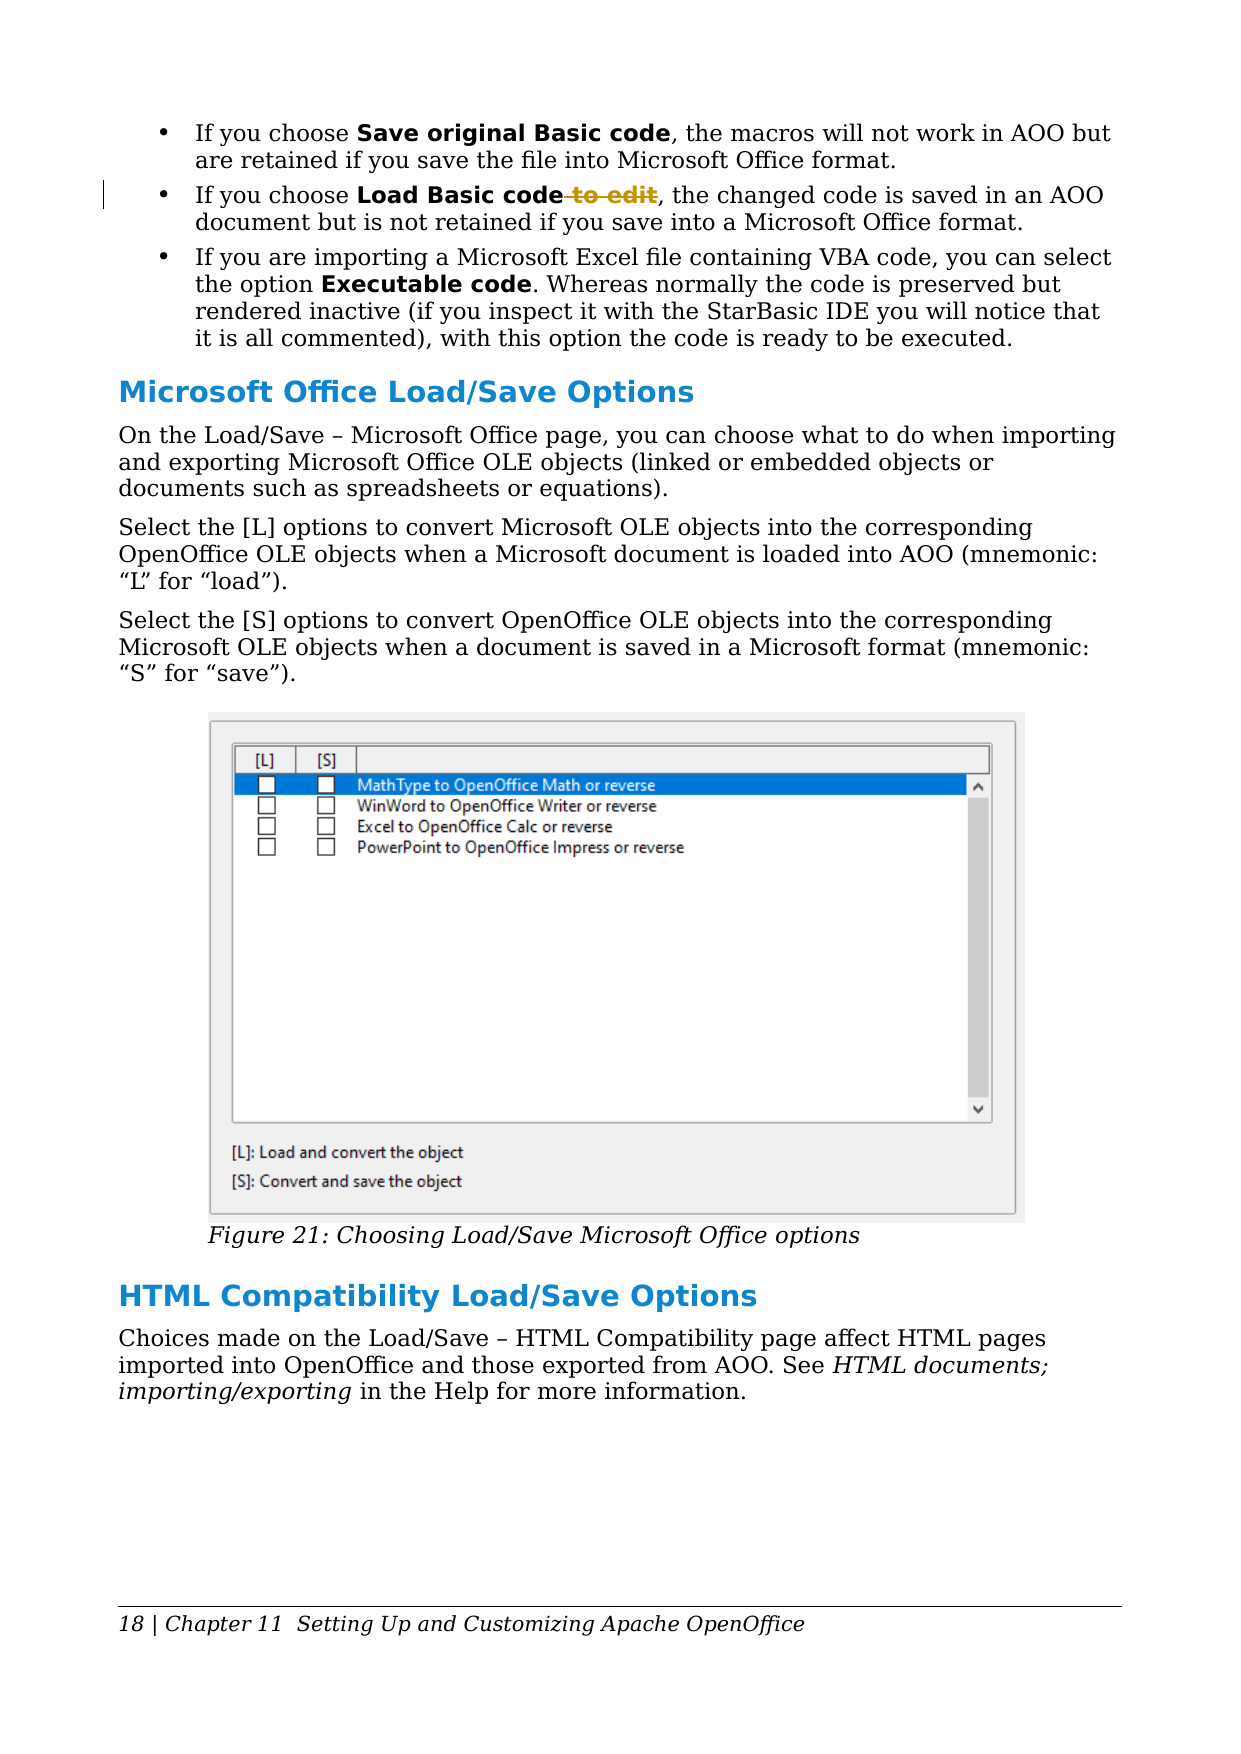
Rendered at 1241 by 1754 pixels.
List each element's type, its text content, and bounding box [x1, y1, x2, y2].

list If you are importing a Microsoft Excel file containing VBA code, you can select the option Executable code. Whereas normally the code is preserved but rendered inactive (if you inspect it with the StarBasic IDE you will notice that it is all commented), with this option the code is ready to be executed. [156, 242, 1122, 351]
subtitle HTML Compatibility Load/Save Options [118, 1279, 1122, 1313]
text On the Load/Save – Microsoft Office page, you can choose what to do when importing and exporting Microsoft Office OLE objects (linked or embedded objects or documents such as spreadsheets or equations). [118, 422, 1122, 502]
list If you choose Load Basic code, the changed code is saved in an AOO document but is not retained if you save into a Microsoft Office format. [156, 180, 1122, 236]
text Select the [L] options to convert Microsoft OLE objects into the corresponding OpenOffice OLE objects when a Microsoft document is loaded into AOO (mnemonic: “L” for “load”). [118, 514, 1122, 594]
list If you choose Save original Basic code, the macros will not work in AOO but are retained if you save the file into Microsoft Office format. [156, 118, 1122, 174]
subtitle Microsoft Office Load/Save Options [118, 376, 1122, 409]
text Choices made on the Load/Save – HTML Compatibility page affect HTML pages imported into OpenOffice and those exported from AOO. See HTML documents; importing/exporting in the Help for more information. [118, 1325, 1122, 1405]
text Figure 21: Choosing Load/Save Microsoft Office options [208, 1223, 1025, 1249]
picture [207, 712, 1026, 1223]
text Select the [S] options to convert OpenOffice OLE objects into the corresponding Microsoft OLE objects when a document is saved in a Microsoft format (mnemonic: “S” for “save”). [118, 607, 1122, 687]
